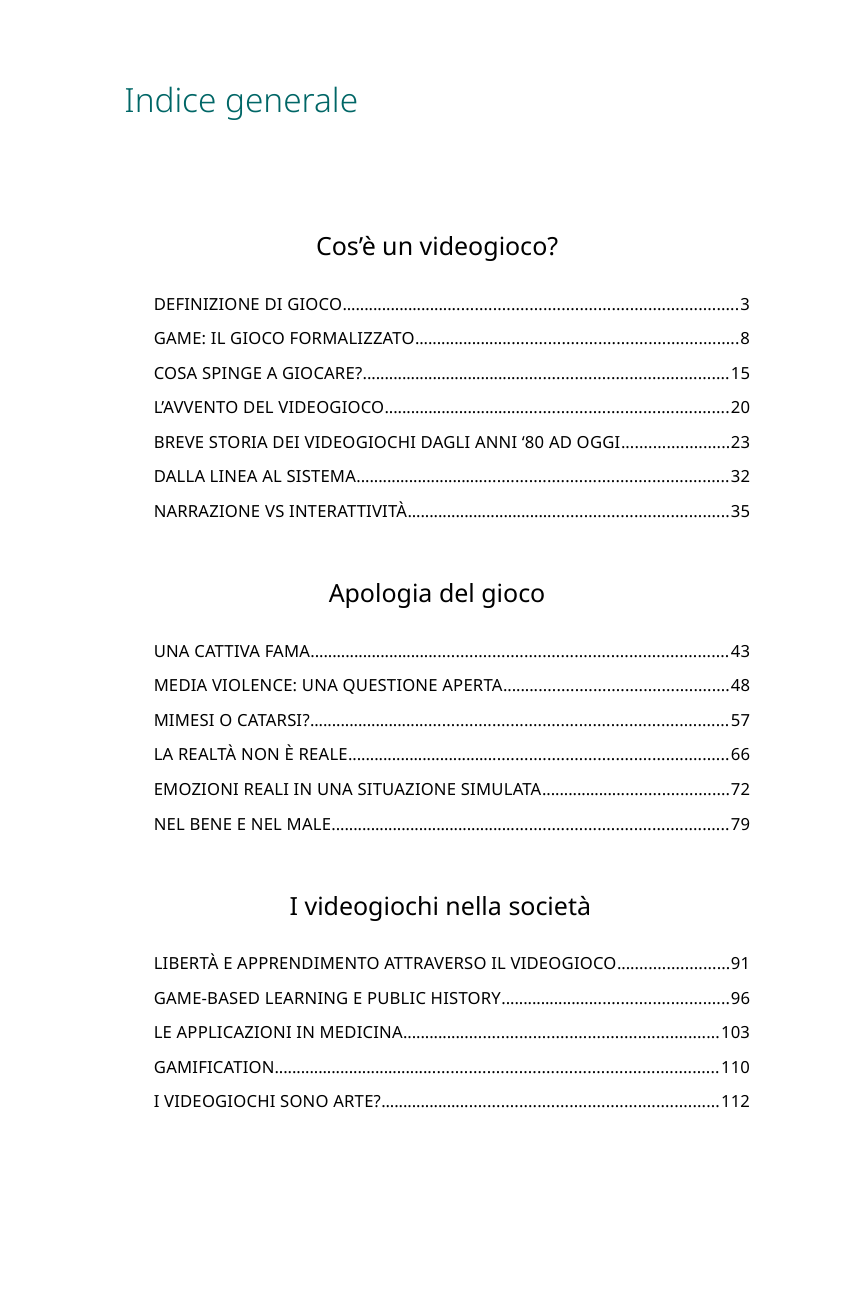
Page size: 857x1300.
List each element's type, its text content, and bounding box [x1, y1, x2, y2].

text I videogiochi nella società [124, 888, 750, 922]
text Breve storia dei videogiochi dagli anni ‘80 ad oggi 23 [153, 431, 750, 453]
text Cos’è un videogioco? [124, 228, 750, 263]
text Nel bene e nel male 79 [153, 812, 750, 835]
text Dalla linea al sistema 32 [153, 465, 750, 488]
text Le applicazioni in medicina 103 [153, 1021, 750, 1044]
text Narrazione vs interattività 35 [153, 500, 750, 522]
text L’avvento del videogioco 20 [153, 396, 750, 419]
text Game-based learning e public history 96 [153, 986, 750, 1009]
subtitle Indice generale [124, 77, 750, 122]
text Mimesi o catarsi? 57 [153, 708, 750, 731]
text Una cattiva fama 43 [153, 639, 750, 662]
text Emozioni reali in una situazione simulata 72 [153, 778, 750, 800]
text Apologia del gioco [124, 576, 750, 610]
text Libertà e apprendimento attraverso il videogioco 91 [153, 952, 750, 974]
text I videogiochi sono arte? 112 [153, 1090, 750, 1113]
text Cosa spinge a giocare? 15 [153, 361, 750, 384]
text Game: il gioco formalizzato 8 [153, 327, 750, 349]
text La realtà non è reale 66 [153, 743, 750, 766]
text Definizione di gioco 3 [153, 292, 750, 315]
text Media violence: una questione aperta 48 [153, 674, 750, 697]
text Gamification 110 [153, 1056, 750, 1078]
